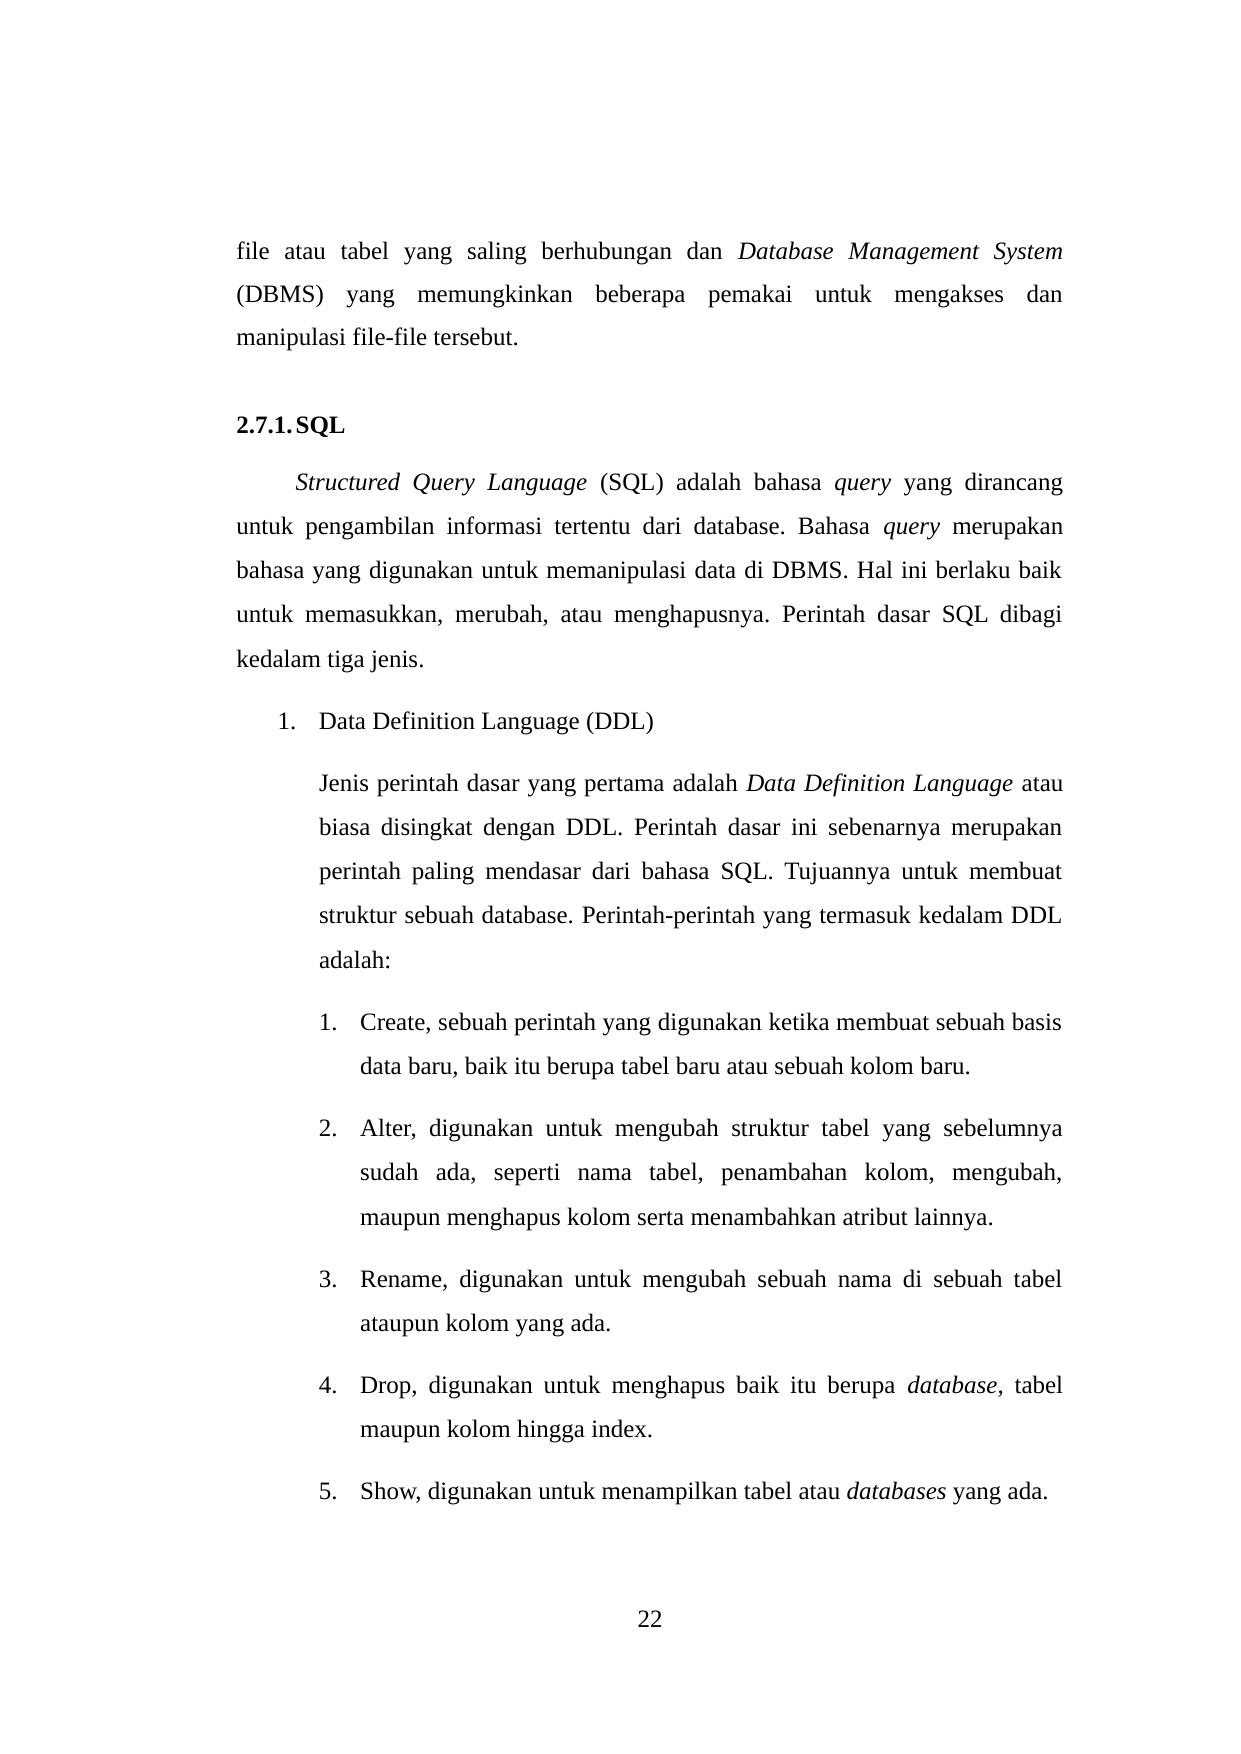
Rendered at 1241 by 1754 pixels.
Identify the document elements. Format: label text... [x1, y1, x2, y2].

list Show, digunakan untuk menampilkan tabel atau databases yang ada. [319, 1464, 1063, 1508]
text file atau tabel yang saling berhubungan dan Database Management System (DBMS) yang memungkinkan beberapa pemakai untuk mengakses dan manipulasi file-file tersebut. [236, 236, 1063, 351]
list Drop, digunakan untuk menghapus baik itu berupa database, tabel maupun kolom hingga index. [319, 1358, 1063, 1446]
list Create, sebuah perintah yang digunakan ketika membuat sebuah basis data baru, baik itu berupa tabel baru atau sebuah kolom baru. [319, 995, 1063, 1083]
text Jenis perintah dasar yang pertama adalah Data Definition Language atau biasa disingkat dengan DDL. Perintah dasar ini sebenarnya merupakan perintah paling mendasar dari bahasa SQL. Tujuannya untuk membuat struktur sebuah database. Perintah-perintah yang termasuk kedalam DDL adalah: [319, 756, 1063, 977]
list Rename, digunakan untuk mengubah sebuah nama di sebuah tabel ataupun kolom yang ada. [319, 1252, 1063, 1340]
list Alter, digunakan untuk mengubah struktur tabel yang sebelumnya sudah ada, seperti nama tabel, penambahan kolom, mengubah, maupun menghapus kolom serta menambahkan atribut lainnya. [319, 1101, 1063, 1234]
list Structured Query Language (SQL) adalah bahasa query yang dirancang untuk pengambilan informasi tertentu dari database. Bahasa query merupakan bahasa yang digunakan untuk memanipulasi data di DBMS. Hal ini berlaku baik untuk memasukkan, merubah, atau menghapusnya. Perintah dasar SQL dibagi kedalam tiga jenis. [236, 455, 1063, 676]
subtitle SQL [236, 398, 1063, 442]
list Data Definition Language (DDL) [277, 694, 1063, 738]
